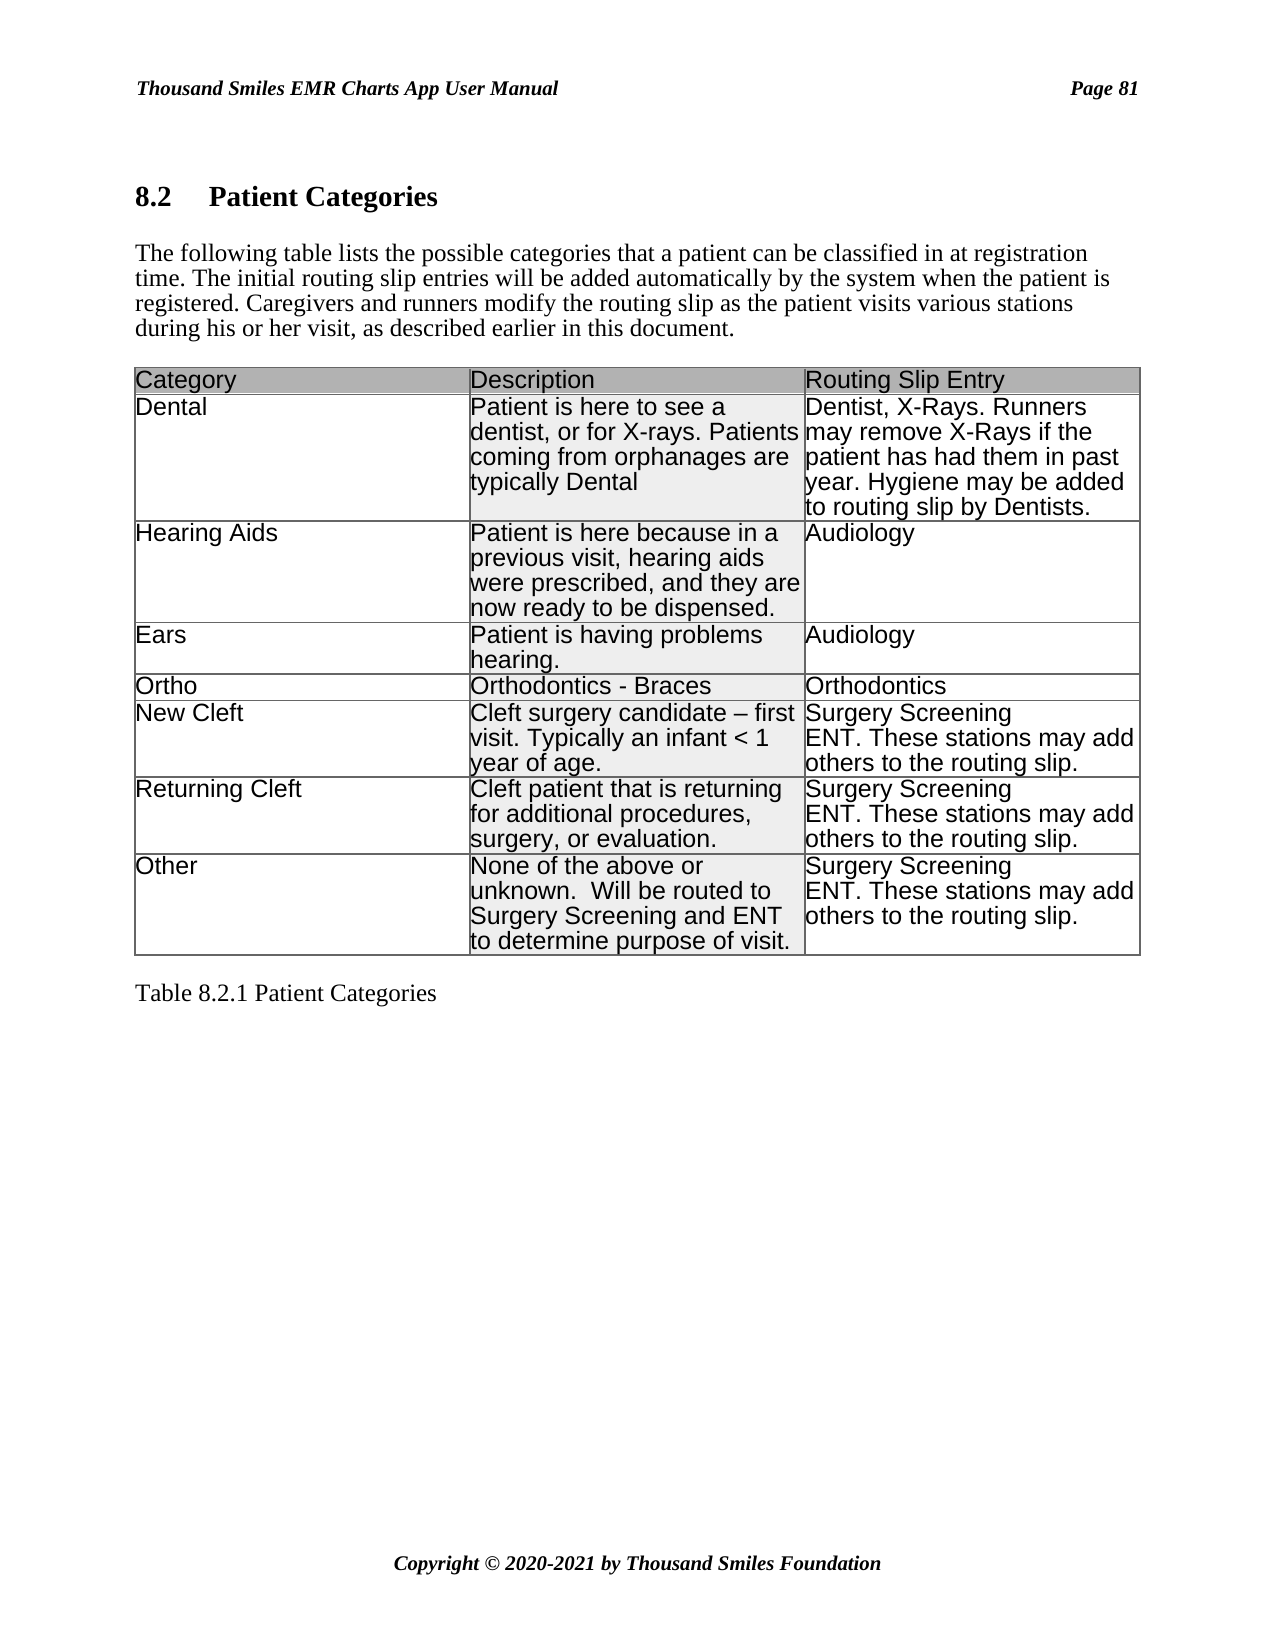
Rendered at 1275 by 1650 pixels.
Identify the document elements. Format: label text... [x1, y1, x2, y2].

table_header Description [471, 368, 805, 393]
table_cell Dental [136, 395, 469, 520]
table_cell Orthodontics - Braces [471, 675, 804, 700]
table_cell Surgery Screening ENT. These stations may add others to the routing slip. [806, 855, 1139, 954]
table_cell Surgery Screening ENT. These stations may add others to the routing slip. [806, 778, 1139, 853]
subtitle Patient Categories [135, 179, 1140, 213]
table_cell Ortho [136, 675, 469, 700]
table_cell Ears [136, 623, 469, 673]
table_cell Patient is here because in a previous visit, hearing aids were prescribed, and they are now ready to be dispensed. [471, 522, 804, 622]
table_cell Dentist, X-Rays. Runners may remove X-Rays if the patient has had them in past year. Hygiene may be added to routing slip by Dentists. [806, 395, 1139, 520]
table_cell Orthodontics [806, 675, 1139, 700]
table_cell Hearing Aids [136, 522, 469, 622]
table_cell Other [136, 855, 469, 954]
table_cell Surgery Screening ENT. These stations may add others to the routing slip. [806, 701, 1139, 776]
table_header Routing Slip Entry [806, 368, 1139, 393]
table_cell None of the above or unknown. Will be routed to Surgery Screening and ENT to determine purpose of visit. [471, 855, 804, 954]
text Table 8.2.1 Patient Categories [135, 981, 1140, 1006]
table_cell Audiology [806, 522, 1139, 622]
table_cell Cleft patient that is returning for additional procedures, surgery, or evaluation. [471, 778, 804, 853]
text The following table lists the possible categories that a patient can be classified in at registration time. The initial routing slip entries will be added automatically by the system when the patient is registered. Caregivers and runners modify the routing slip as the patient visits various stations during his or her visit, as described earlier in this document. [135, 242, 1140, 342]
table_header Category [136, 368, 470, 393]
table_cell Cleft surgery candidate – first visit. Typically an infant < 1 year of age. [471, 701, 804, 776]
table_cell Returning Cleft [136, 778, 469, 853]
table_cell Patient is having problems hearing. [471, 623, 804, 673]
table_cell New Cleft [136, 701, 469, 776]
table_cell Audiology [806, 623, 1139, 673]
table_cell Patient is here to see a dentist, or for X-rays. Patients coming from orphanages are typically Dental [471, 395, 804, 520]
